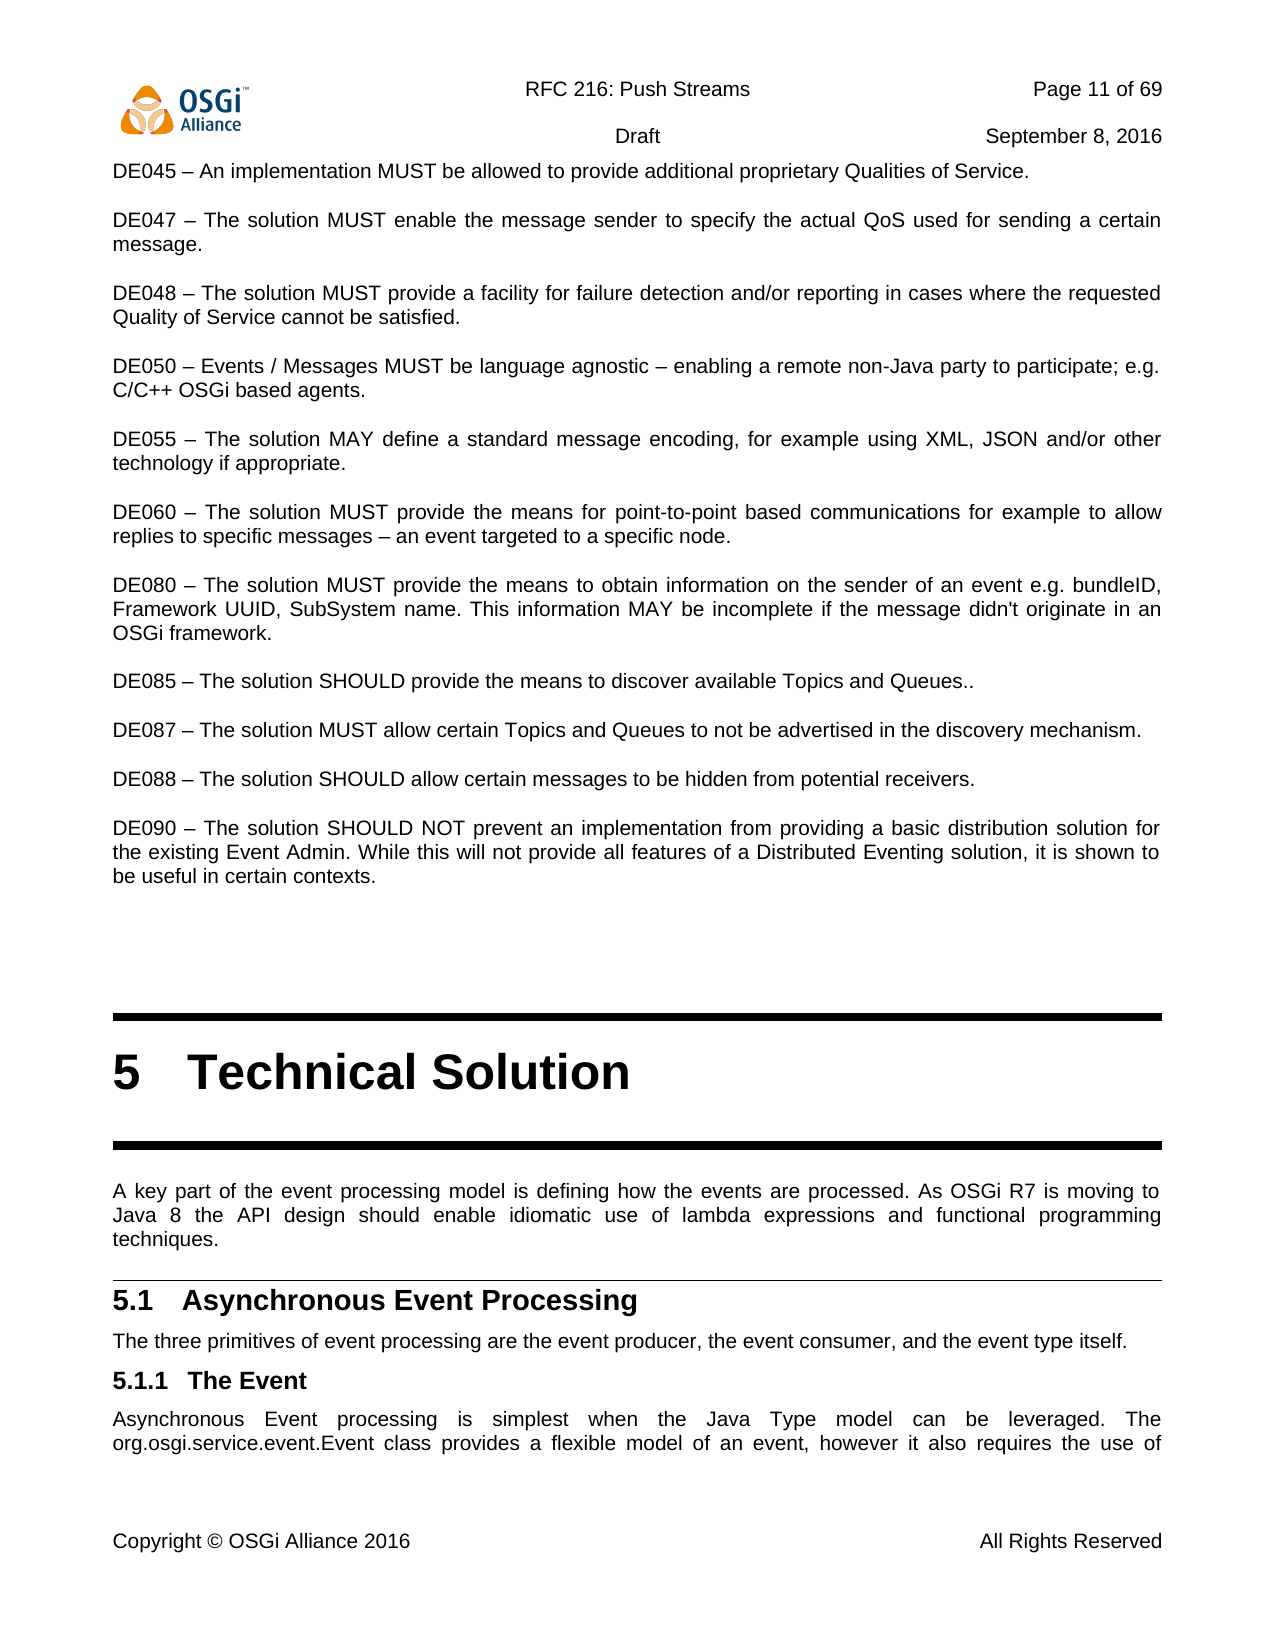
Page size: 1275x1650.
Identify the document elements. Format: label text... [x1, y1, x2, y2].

text The three primitives of event processing are the event producer, the event consumer, and the event type itself. [112, 1329, 1162, 1353]
text Asynchronous Event processing is simplest when the Java Type model can be leveraged. The org.osgi.service.event.Event class provides a flexible model of an event, however it also requires the use of [112, 1407, 1162, 1455]
text DE045 – An implementation MUST be allowed to provide additional proprietary Qualities of Service. [112, 159, 1162, 183]
subtitle The Event [112, 1366, 1162, 1394]
text DE050 – Events / Messages MUST be language agnostic – enabling a remote non-Java party to participate; e.g. C/C++ OSGi based agents. [112, 354, 1162, 402]
text DE088 – The solution SHOULD allow certain messages to be hidden from potential receivers. [112, 767, 1162, 791]
text DE085 – The solution SHOULD provide the means to discover available Topics and Queues.. [112, 669, 1162, 693]
text DE047 – The solution MUST enable the message sender to specify the actual QoS used for sending a certain message. [112, 208, 1162, 256]
text DE060 – The solution MUST provide the means for point-to-point based communications for example to allow replies to specific messages – an event targeted to a specific node. [112, 499, 1162, 547]
text DE048 – The solution MUST provide a facility for failure detection and/or reporting in cases where the requested Quality of Service cannot be satisfied. [112, 281, 1162, 329]
picture [113, 78, 257, 142]
text DE087 – The solution MUST allow certain Topics and Queues to not be advertised in the discovery mechanism. [112, 718, 1162, 742]
text DE080 – The solution MUST provide the means to obtain information on the sender of an event e.g. bundleID, Framework UUID, SubSystem name. This information MAY be incomplete if the message didn't originate in an OSGi framework. [112, 572, 1162, 644]
text A key part of the event processing model is defining how the events are processed. As OSGi R7 is moving to Java 8 the API design should enable idiomatic use of lambda expressions and functional programming techniques. [112, 1179, 1162, 1251]
subtitle Asynchronous Event Processing [112, 1281, 1162, 1317]
subtitle Technical Solution [112, 1014, 1162, 1150]
text DE090 – The solution SHOULD NOT prevent an implementation from providing a basic distribution solution for the existing Event Admin. While this will not provide all features of a Distributed Eventing solution, it is shown to be useful in certain contexts. [112, 816, 1162, 888]
text DE055 – The solution MAY define a standard message encoding, for example using XML, JSON and/or other technology if appropriate. [112, 427, 1162, 474]
